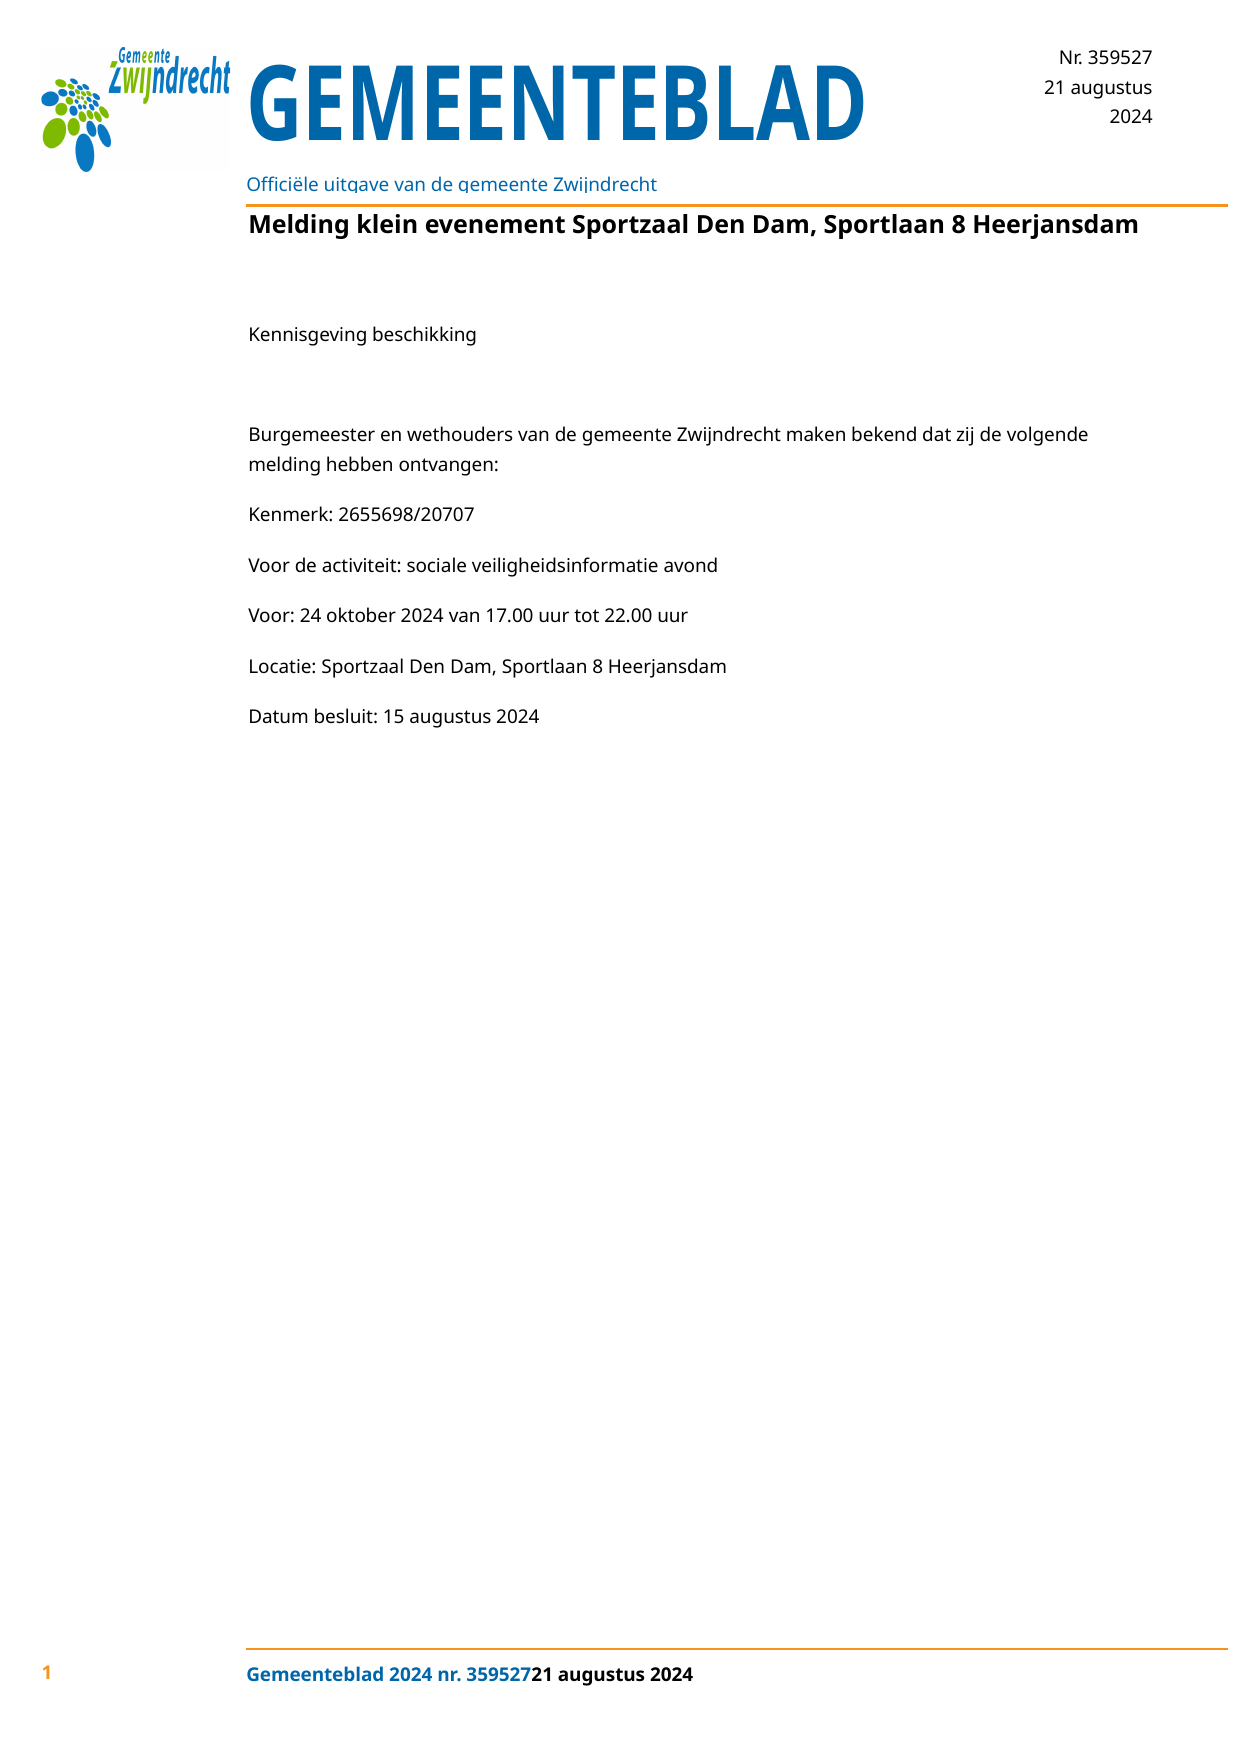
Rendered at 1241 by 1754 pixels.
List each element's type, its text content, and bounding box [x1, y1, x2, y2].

text Burgemeester en wethouders van de gemeente Zwijndrecht maken bekend dat zij de volgende melding hebben ontvangen: [248, 422, 1152, 477]
picture [41, 47, 231, 172]
text Voor de activiteit: sociale veiligheidsinformatie avond [248, 552, 1152, 578]
text Kenmerk: 2655698/20707 [248, 502, 1152, 527]
text Voor: 24 oktober 2024 van 17.00 uur tot 22.00 uur [248, 602, 1152, 628]
text Melding klein evenement Sportzaal Den Dam, Sportlaan 8 Heerjansdam [248, 207, 1152, 241]
text Kennisgeving beschikking [248, 321, 1152, 346]
text Locatie: Sportzaal Den Dam, Sportlaan 8 Heerjansdam [248, 653, 1152, 678]
text Datum besluit: 15 augustus 2024 [248, 703, 1152, 729]
